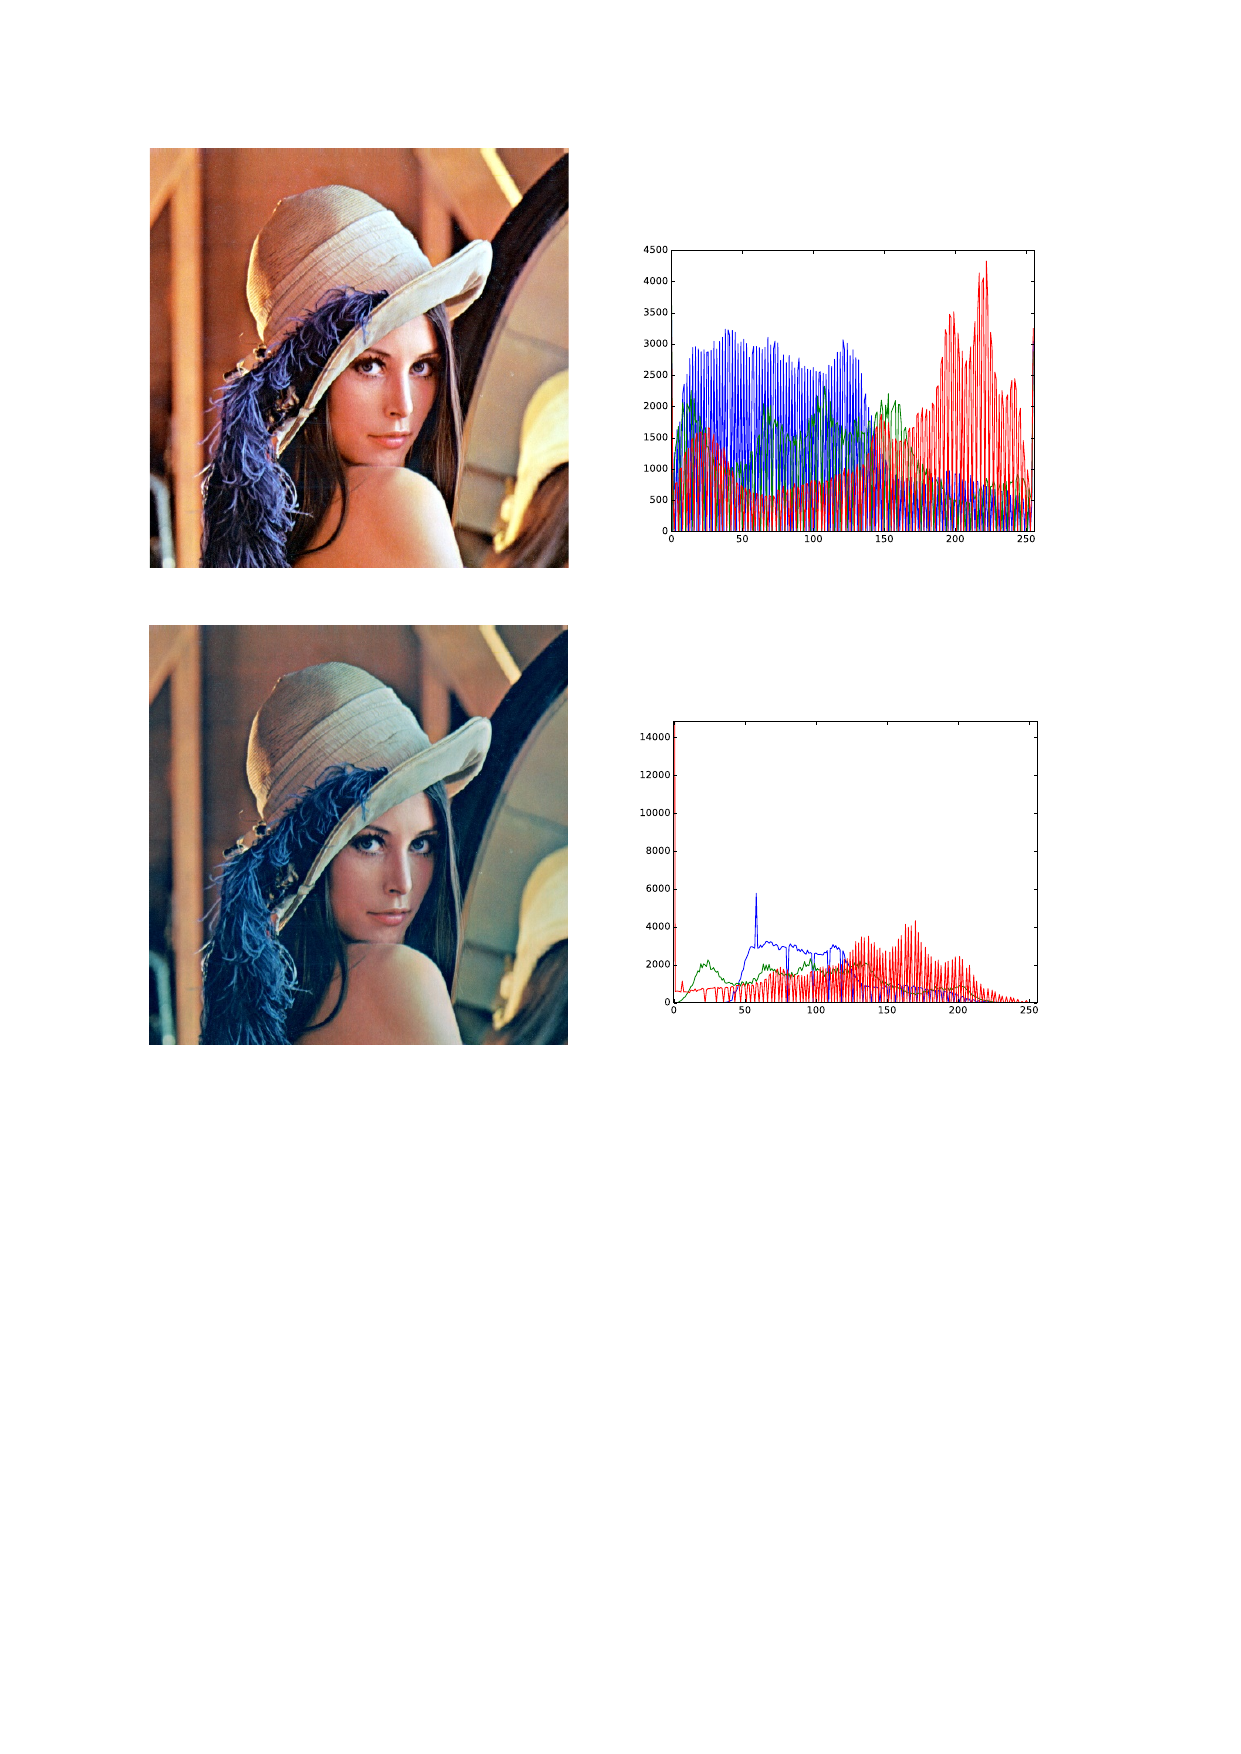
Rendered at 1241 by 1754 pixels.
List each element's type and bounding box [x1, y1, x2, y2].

picture [149, 148, 569, 568]
picture [149, 625, 568, 1045]
